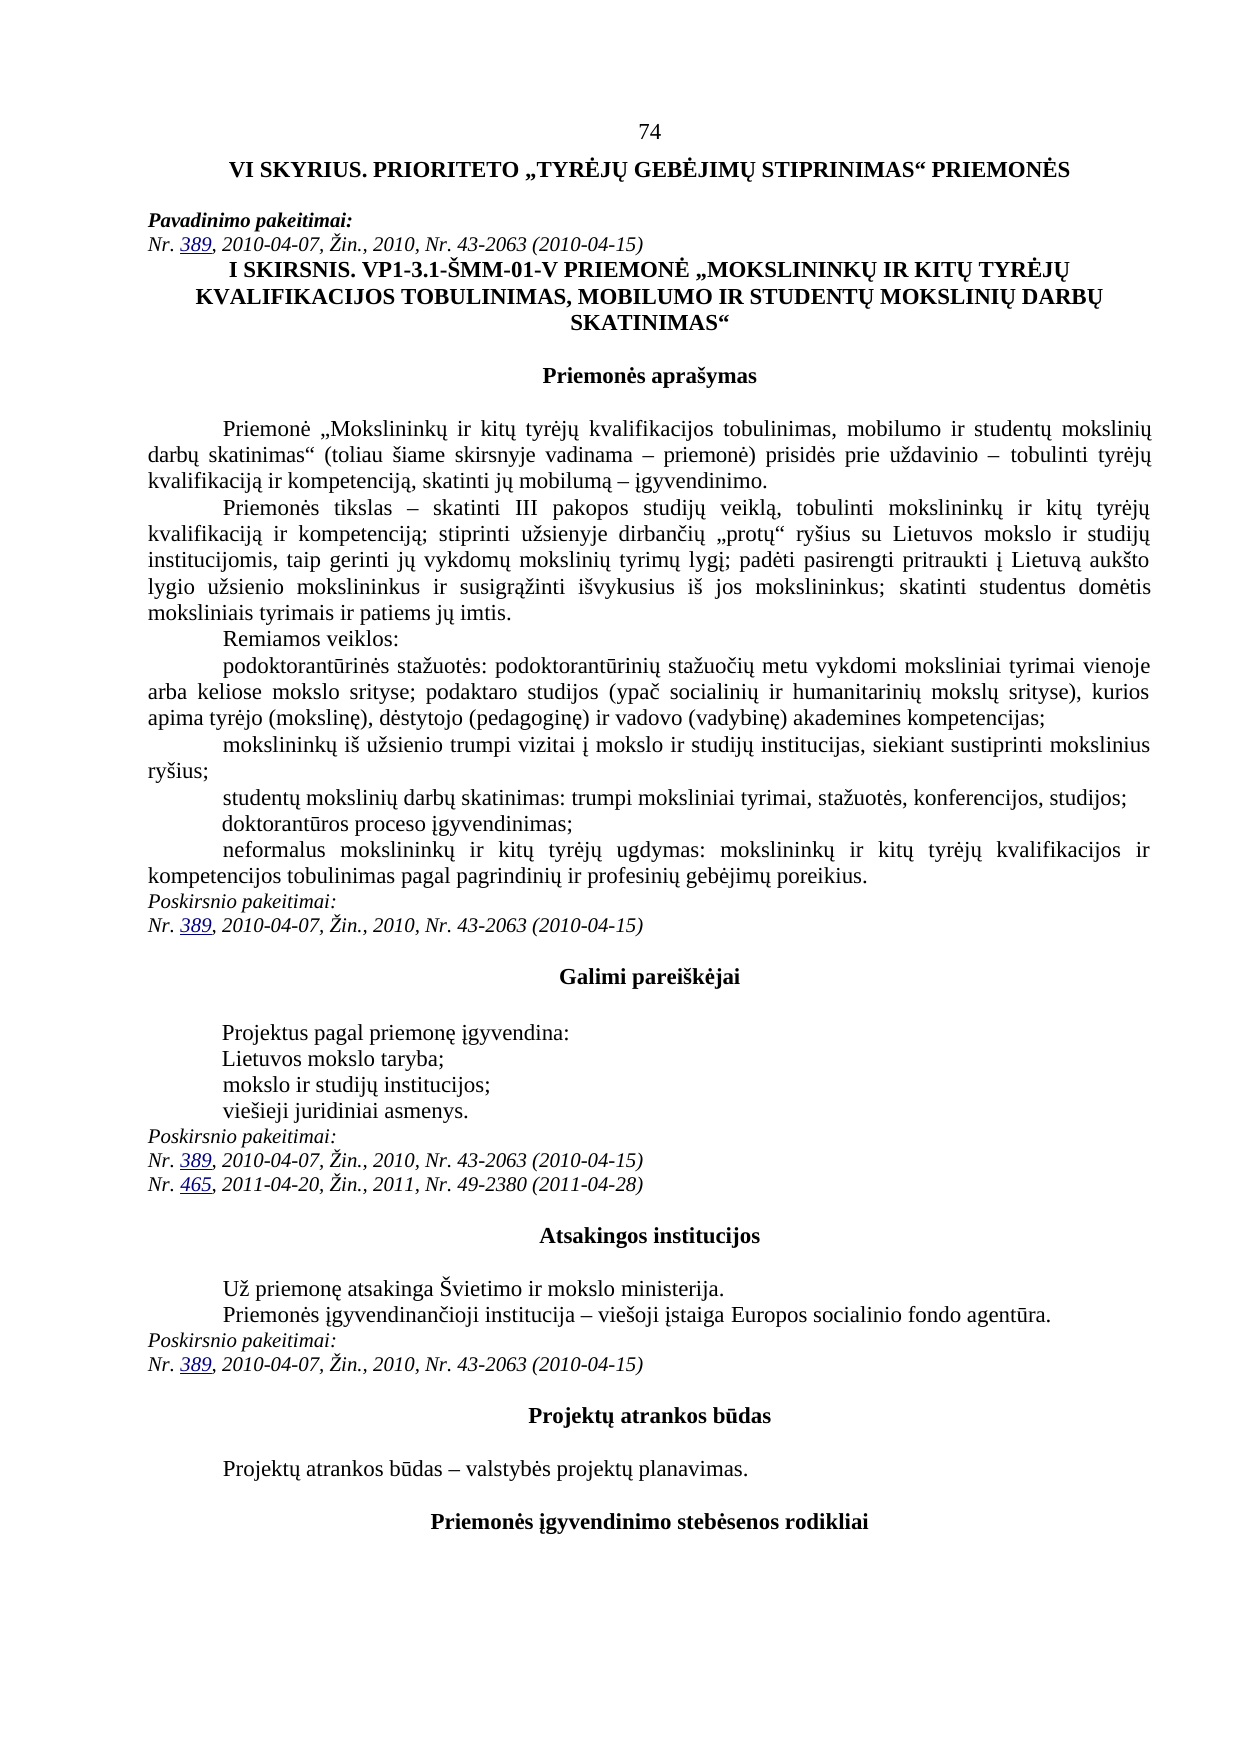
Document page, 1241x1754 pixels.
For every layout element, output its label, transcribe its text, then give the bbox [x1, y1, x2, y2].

text Nr. 465, 2011-04-20, Žin., 2011, Nr. 49-2380 (2011-04-28) [148, 1172, 1152, 1196]
text doktorantūros proceso įgyvendinimas; [148, 810, 1152, 836]
text Atsakingos institucijos [148, 1222, 1152, 1249]
text Priemonė „Mokslininkų ir kitų tyrėjų kvalifikacijos tobulinimas, mobilumo ir studentų mokslinių darbų skatinimas“ (toliau šiame skirsnyje vadinama – priemonė) prisidės prie uždavinio – tobulinti tyrėjų kvalifikaciją ir kompetenciją, skatinti jų mobilumą – įgyvendinimo. [148, 414, 1152, 494]
text Galimi pareiškėjai [148, 963, 1152, 990]
text Priemonės tikslas – skatinti III pakopos studijų veiklą, tobulinti mokslininkų ir kitų tyrėjų kvalifikaciją ir kompetenciją; stiprinti užsienyje dirbančių „protų“ ryšius su Lietuvos mokslo ir studijų institucijomis, taip gerinti jų vykdomų mokslinių tyrimų lygį; padėti pasirengti pritraukti į Lietuvą aukšto lygio užsienio mokslininkus ir susigrąžinti išvykusius iš jos mokslininkus; skatinti studentus domėtis moksliniais tyrimais ir patiems jų imtis. [148, 494, 1152, 625]
text Projektus pagal priemonę įgyvendina: [148, 1018, 1152, 1045]
text Poskirsnio pakeitimai: [148, 1124, 1152, 1148]
text podoktorantūrinės stažuotės: podoktorantūrinių stažuočių metu vykdomi moksliniai tyrimai vienoje arba keliose mokslo srityse; podaktaro studijos (ypač socialinių ir humanitarinių mokslų srityse), kurios apima tyrėjo (mokslinę), dėstytojo (pedagoginę) ir vadovo (vadybinę) akademines kompetencijas; [148, 652, 1152, 731]
text Poskirsnio pakeitimai: [148, 889, 1152, 913]
subtitle VI SKYRIUS. PRIORITETO „TYRĖJŲ GEBĖJIMŲ STIPRINIMAS“ PRIEMONĖS [148, 156, 1152, 182]
text studentų mokslinių darbų skatinimas: trumpi moksliniai tyrimai, stažuotės, konferencijos, studijos; [148, 783, 1152, 810]
text Priemonės įgyvendinančioji institucija – viešoji įstaiga Europos socialinio fondo agentūra. [148, 1302, 1152, 1328]
text Nr. 389, 2010-04-07, Žin., 2010, Nr. 43-2063 (2010-04-15) [148, 913, 1152, 937]
text Už priemonę atsakinga Švietimo ir mokslo ministerija. [148, 1275, 1152, 1302]
text Nr. 389, 2010-04-07, Žin., 2010, Nr. 43-2063 (2010-04-15) [148, 1148, 1152, 1172]
text Projektų atrankos būdas – valstybės projektų planavimas. [148, 1455, 1152, 1481]
text Poskirsnio pakeitimai: [148, 1328, 1152, 1352]
text Nr. 389, 2010-04-07, Žin., 2010, Nr. 43-2063 (2010-04-15) [148, 1352, 1152, 1376]
text Nr. 389, 2010-04-07, Žin., 2010, Nr. 43-2063 (2010-04-15) [148, 232, 1152, 256]
text mokslo ir studijų institucijos; [148, 1071, 1152, 1098]
text Priemonės aprašymas [148, 362, 1152, 388]
text mokslininkų iš užsienio trumpi vizitai į mokslo ir studijų institucijas, siekiant sustiprinti mokslinius ryšius; [148, 731, 1152, 783]
subtitle I SKIRSNIS. VP1-3.1-ŠMM-01-V PRIEMONĖ „MOKSLININKŲ IR KITŲ TYRĖJŲ KVALIFIKACIJOS TOBULINIMAS, MOBILUMO IR STUDENTŲ MOKSLINIŲ DARBŲ SKATINIMAS“ [148, 256, 1152, 336]
text Lietuvos mokslo taryba; [148, 1045, 1152, 1071]
text Pavadinimo pakeitimai: [148, 208, 1152, 232]
text Projektų atrankos būdas [148, 1402, 1152, 1429]
text Priemonės įgyvendinimo stebėsenos rodikliai [148, 1508, 1152, 1534]
text viešieji juridiniai asmenys. [148, 1098, 1152, 1124]
text neformalus mokslininkų ir kitų tyrėjų ugdymas: mokslininkų ir kitų tyrėjų kvalifikacijos ir kompetencijos tobulinimas pagal pagrindinių ir profesinių gebėjimų poreikius. [148, 836, 1152, 889]
text Remiamos veiklos: [148, 625, 1152, 652]
